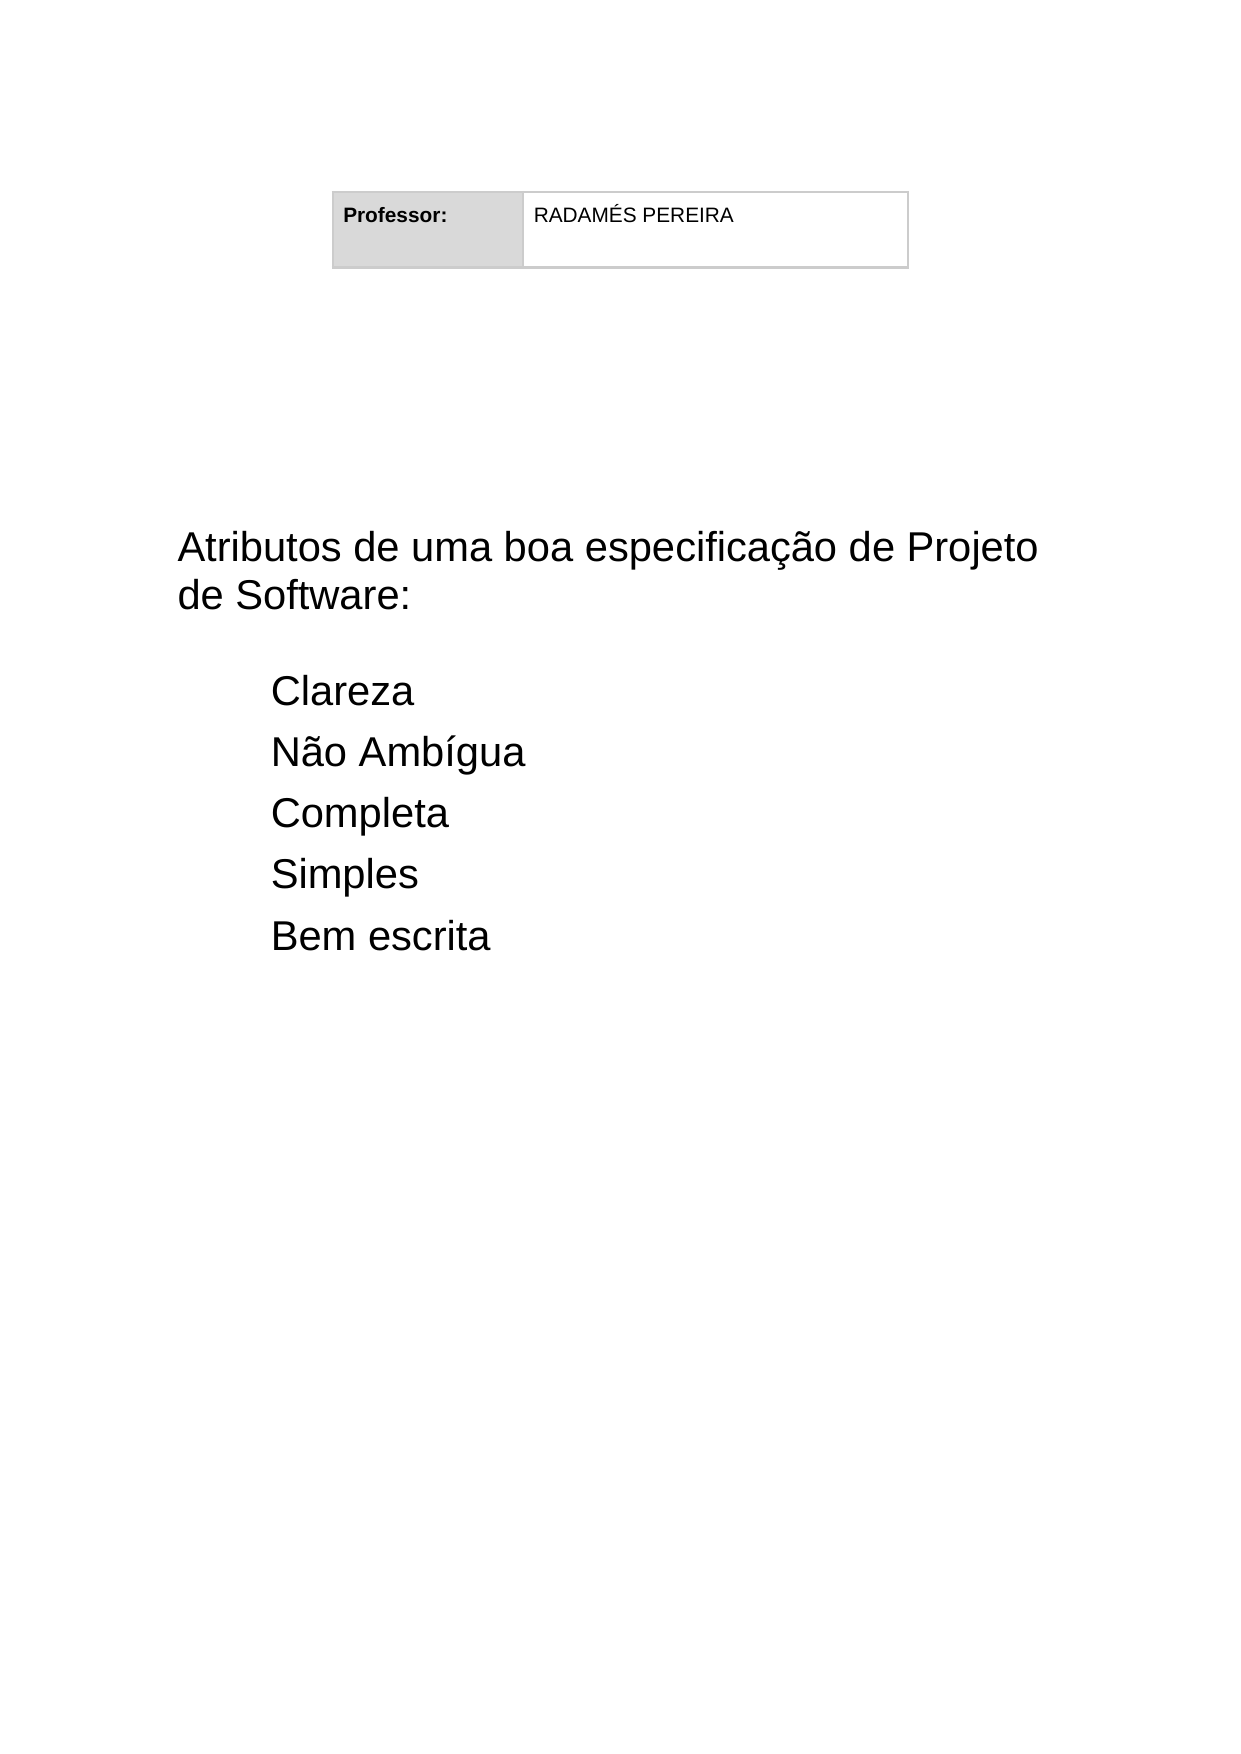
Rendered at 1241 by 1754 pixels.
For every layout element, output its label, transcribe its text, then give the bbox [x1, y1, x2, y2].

table_header Professor: [334, 193, 522, 266]
text Bem escrita [271, 911, 1063, 959]
text Clareza [271, 666, 1063, 714]
table_header RADAMÉS PEREIRA [524, 193, 907, 266]
text Atributos de uma boa especificação de Projeto de Software: [177, 522, 1063, 618]
text Simples [271, 850, 1063, 898]
text Completa [271, 789, 1063, 837]
text Não Ambígua [271, 727, 1063, 775]
